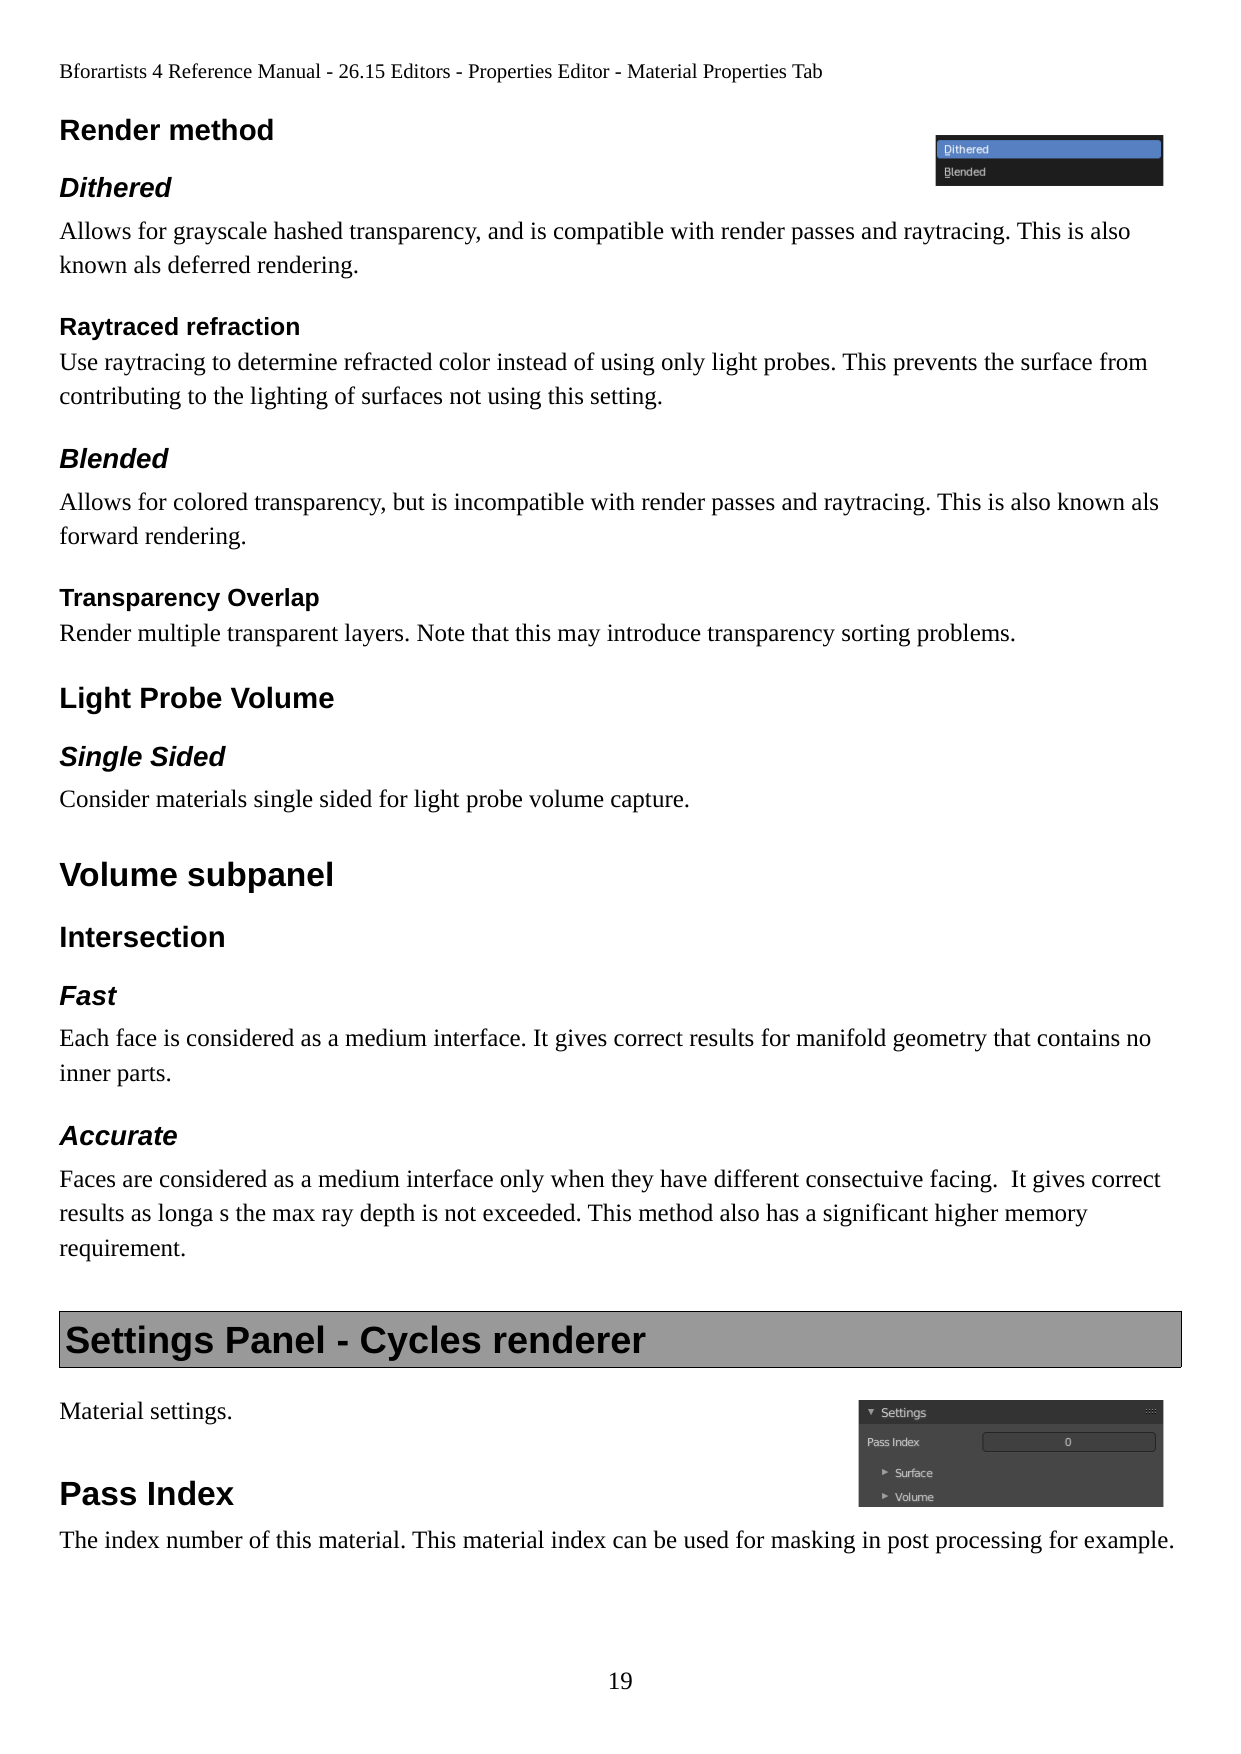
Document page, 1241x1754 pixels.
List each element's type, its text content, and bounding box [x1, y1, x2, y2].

text Each face is considered as a medium interface. It gives correct results for manifold geometry that contains no inner parts. [59, 1023, 1181, 1087]
text Material settings. [59, 1396, 1181, 1424]
text Consider materials single sided for light probe volume capture. [59, 784, 1181, 813]
picture [858, 1400, 1164, 1507]
subtitle Dithered [59, 171, 1181, 203]
text The index number of this material. This material index can be used for masking in post processing for example. [59, 1525, 1181, 1554]
subtitle Light Probe Volume [59, 681, 1181, 715]
picture [935, 135, 1164, 186]
subtitle Accurate [59, 1119, 1181, 1151]
table_header Settings Panel - Cycles renderer [60, 1312, 1181, 1367]
subtitle Volume subpanel [59, 854, 1181, 893]
subtitle Render method [59, 113, 1181, 146]
text Use raytracing to determine refracted color instead of using only light probes. This prevents the surface from contributing to the lighting of surfaces not using this setting. [59, 347, 1181, 410]
text Allows for colored transparency, but is incompatible with render passes and raytracing. This is also known als forward rendering. [59, 487, 1181, 550]
subtitle Raytraced refraction [59, 312, 1181, 340]
subtitle Single Sided [59, 740, 1181, 772]
text Faces are considered as a medium interface only when they have different consectuive facing. It gives correct results as longa s the max ray depth is not exceeded. This method also has a significant higher memory requirement. [59, 1164, 1181, 1261]
subtitle Transparency Overlap [59, 583, 1181, 612]
subtitle Pass Index [59, 1474, 1181, 1513]
text Allows for grayscale hashed transparency, and is compatible with render passes and raytracing. This is also known als deferred rendering. [59, 216, 1181, 279]
subtitle Intersection [59, 920, 1181, 954]
text Render multiple transparent layers. Note that this may introduce transparency sorting problems. [59, 618, 1181, 647]
subtitle Blended [59, 443, 1181, 474]
subtitle Fast [59, 979, 1181, 1011]
